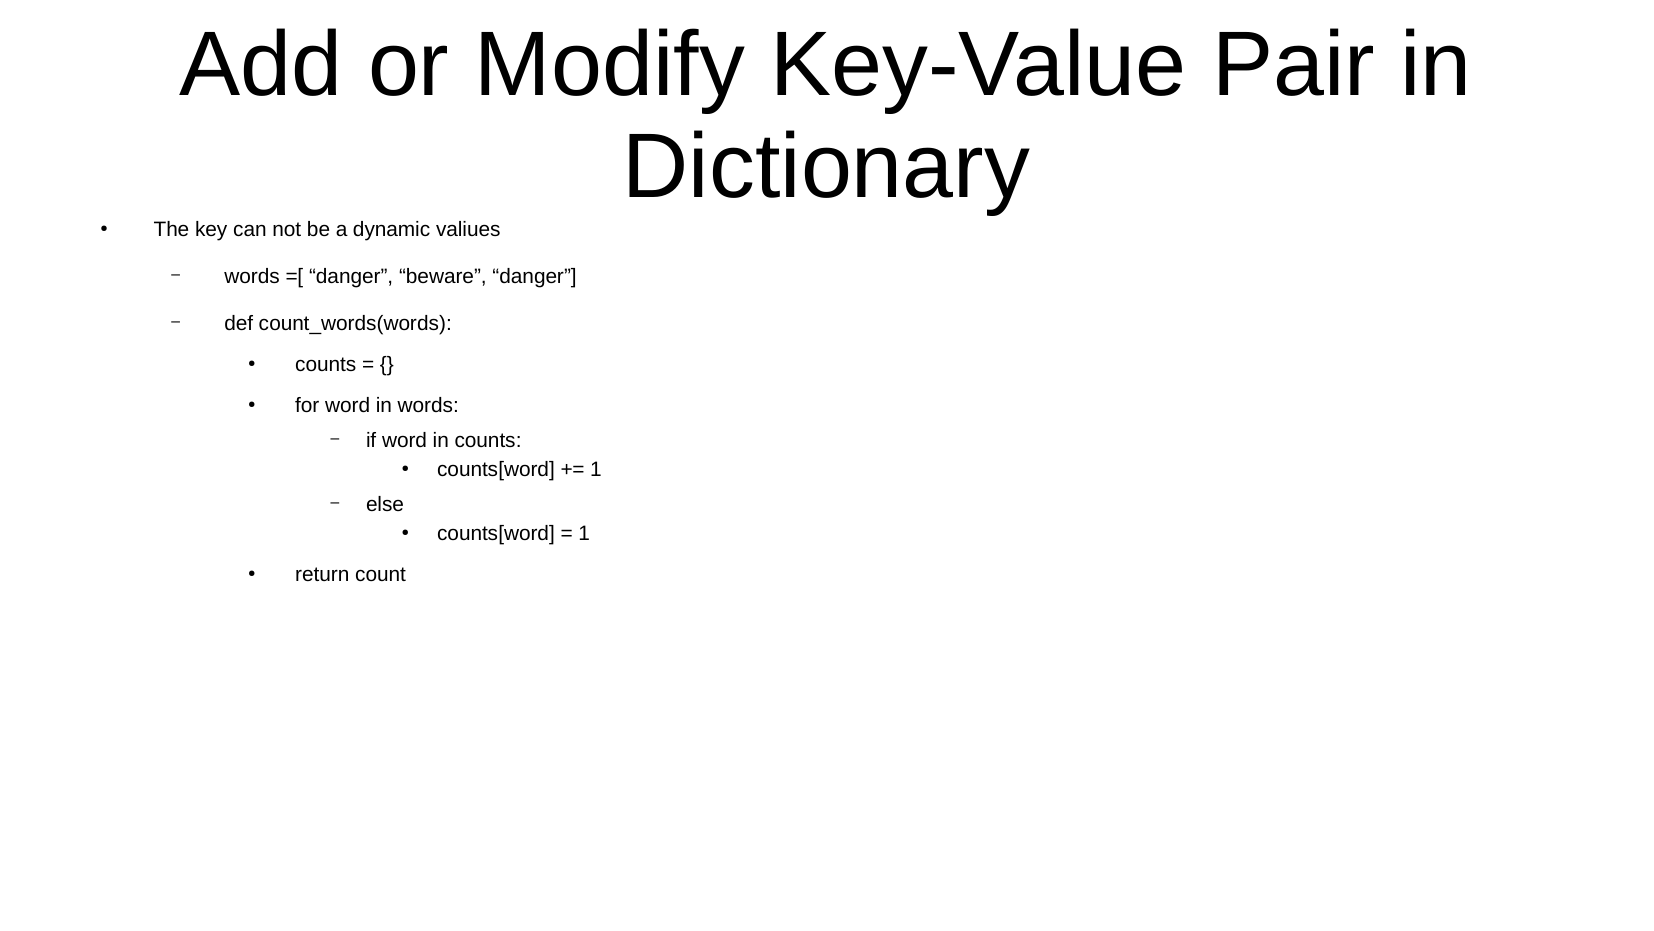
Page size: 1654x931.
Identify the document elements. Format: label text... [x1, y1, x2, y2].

list The key can not be a dynamic valiues words =[ “danger”, “beware”, “danger”] def count_words(words): counts = {} for word in words: if word in counts: counts[word] += 1 else counts[word] = 1 return count [82, 217, 1591, 901]
title Add or Modify Key-Value Pair in Dictionary [82, 12, 1571, 217]
